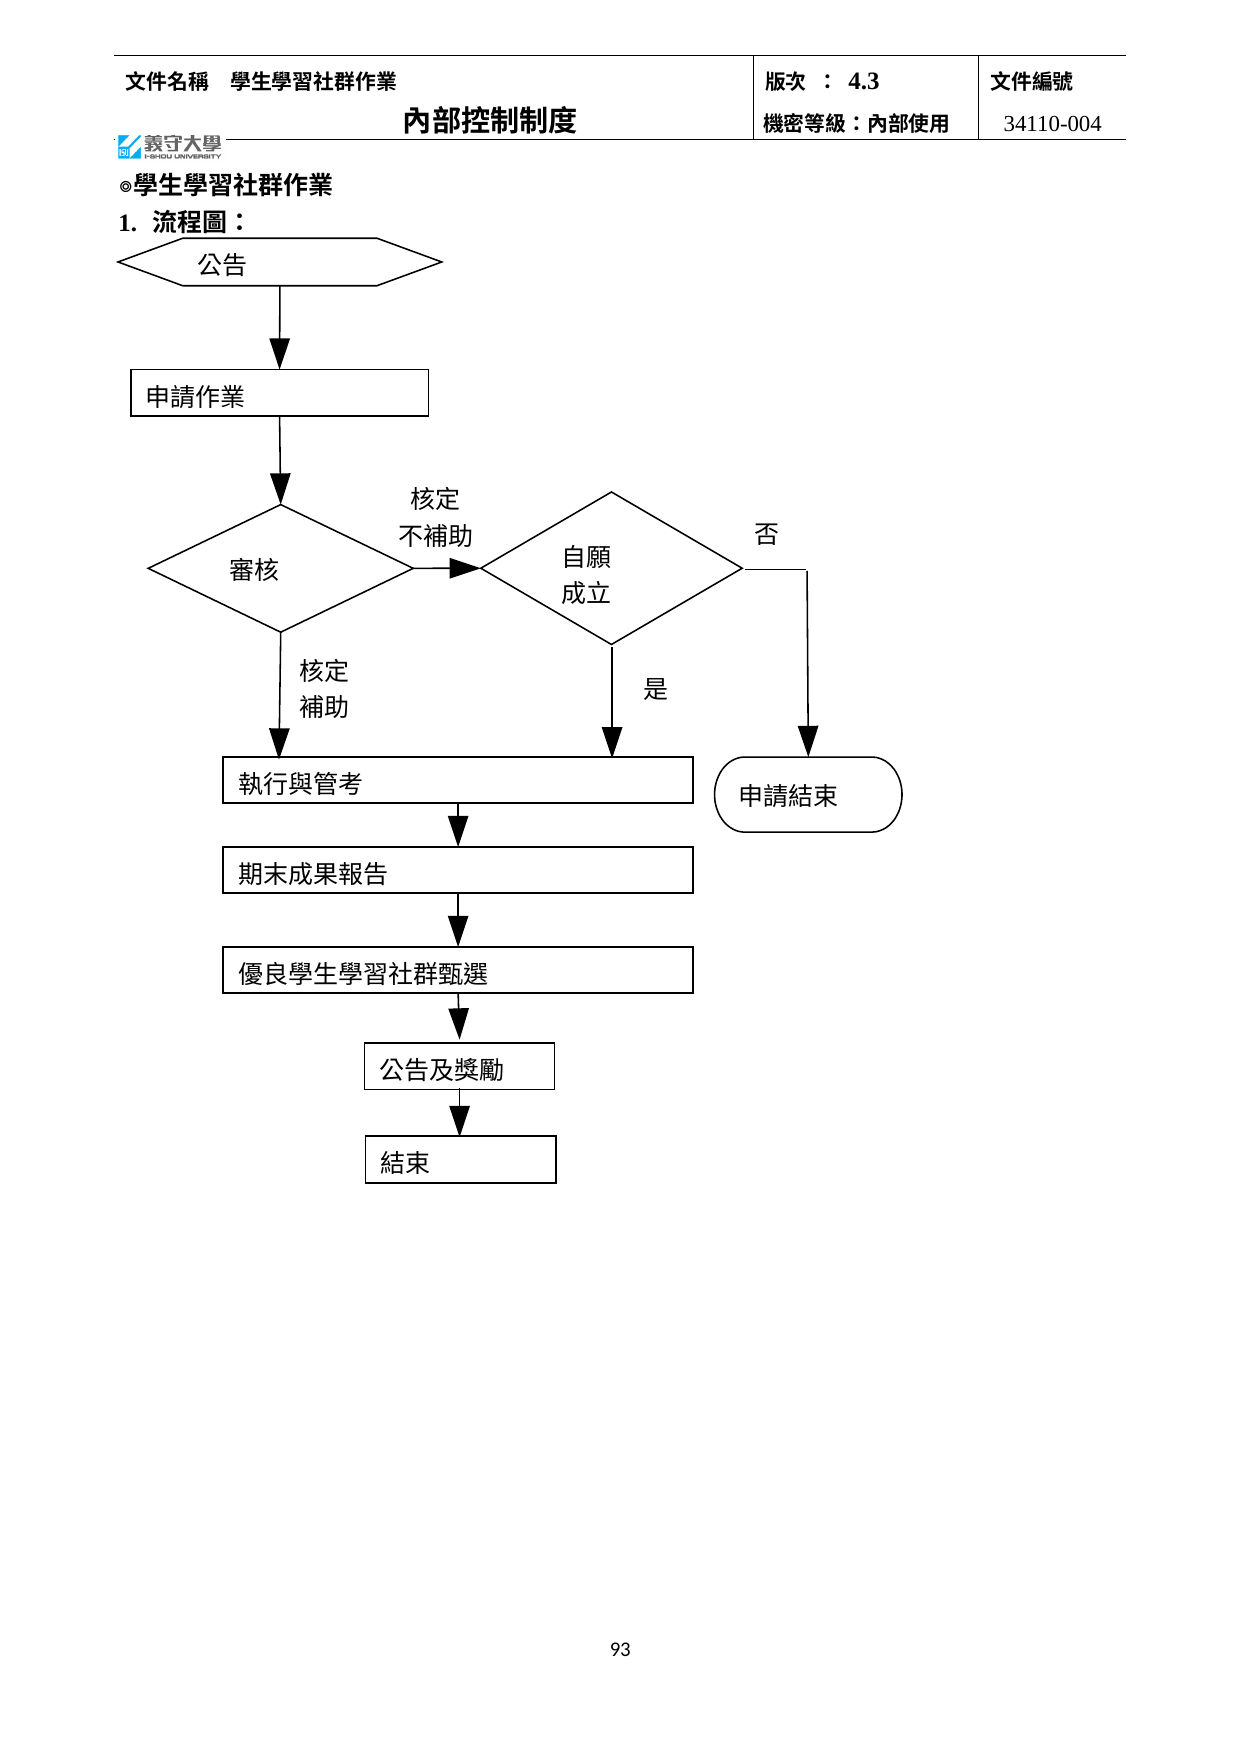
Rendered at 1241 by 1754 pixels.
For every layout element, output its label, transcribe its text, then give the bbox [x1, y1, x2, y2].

subtitle ◎學生學習社群作業 [118, 166, 1122, 202]
text 1. 流程圖： [118, 202, 1122, 238]
